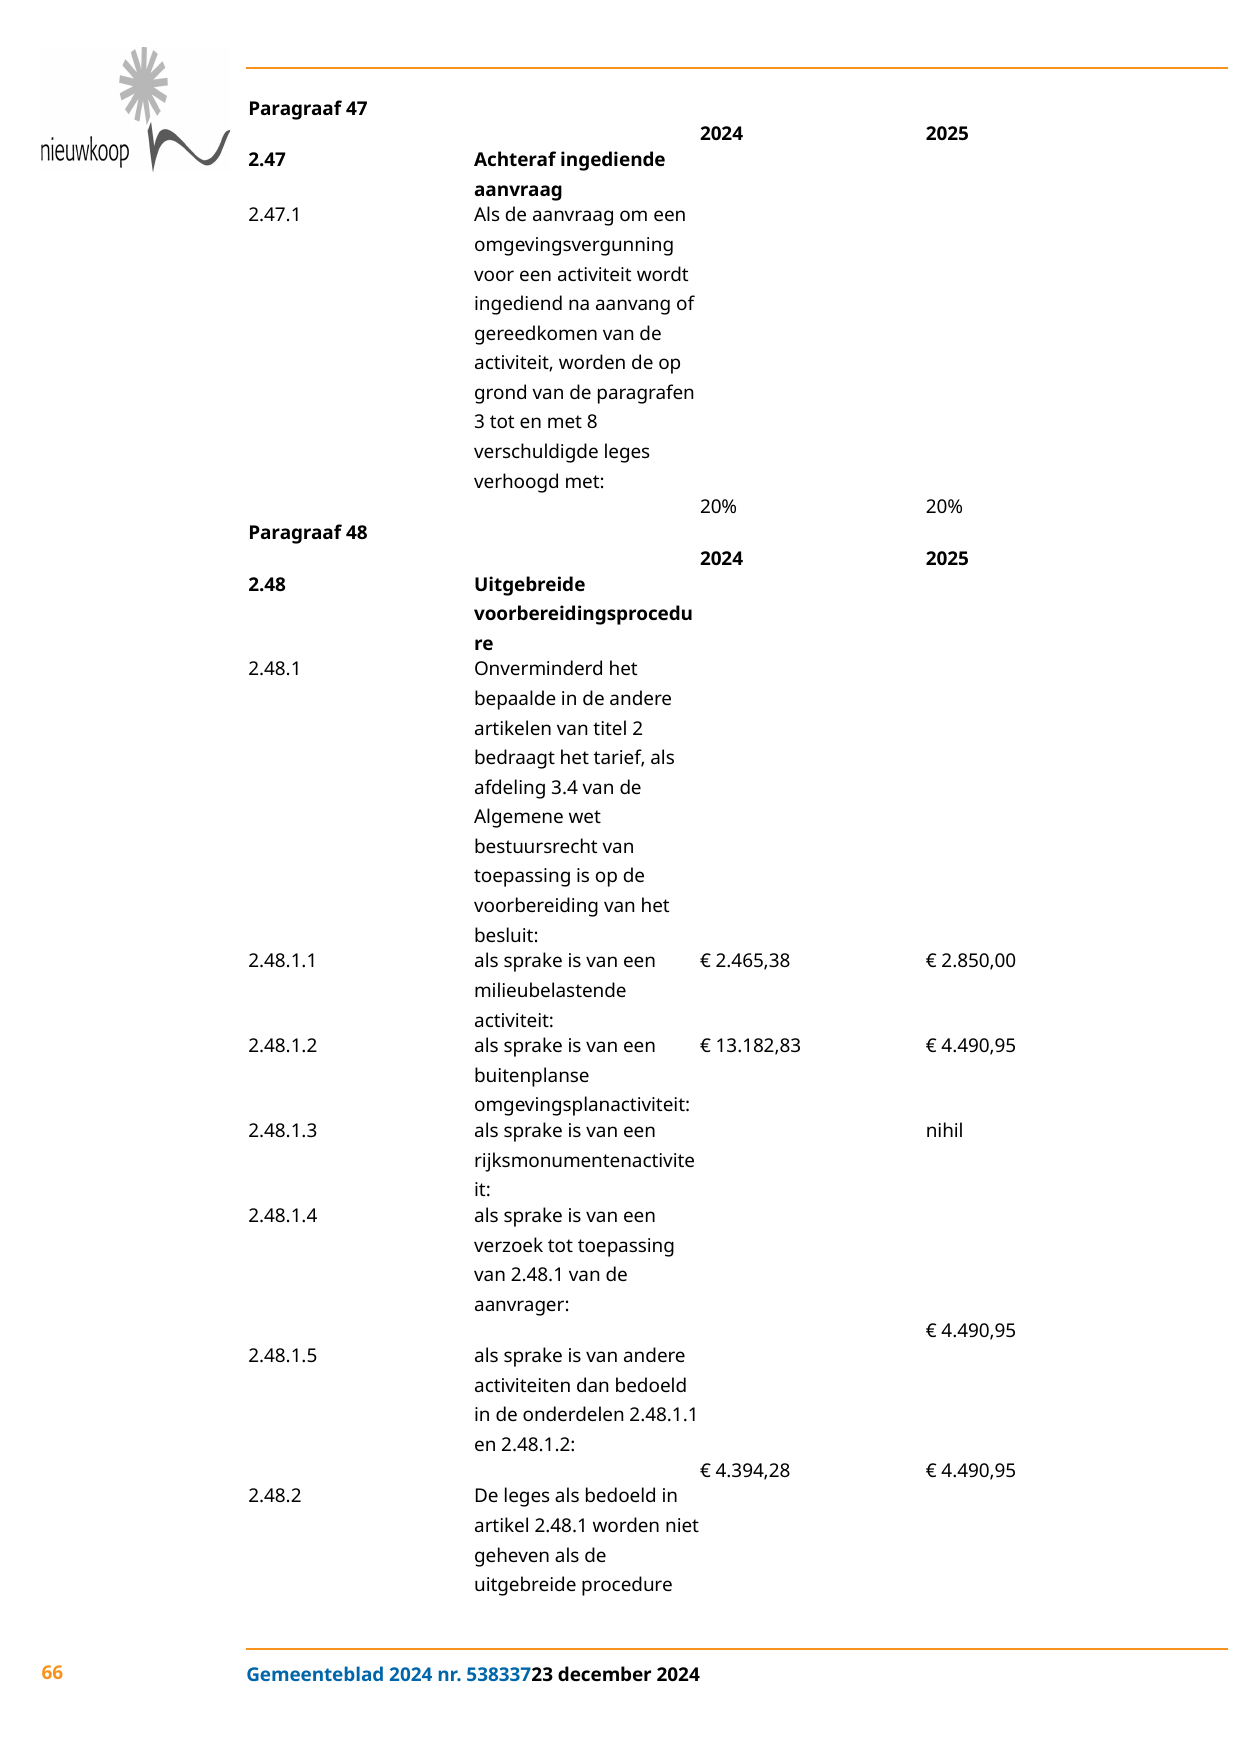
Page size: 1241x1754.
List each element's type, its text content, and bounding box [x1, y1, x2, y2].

table_cell 2.48.1.3 [248, 1118, 474, 1202]
table_cell 2.48.1.5 [248, 1343, 474, 1457]
table_cell [248, 1317, 474, 1342]
table_cell nihil [926, 1118, 1152, 1202]
table_cell [926, 1343, 1152, 1457]
table_cell 20% [700, 494, 926, 519]
table_cell [700, 1343, 926, 1457]
table_cell [926, 571, 1152, 656]
table_cell 2.47.1 [248, 202, 474, 493]
table_cell Paragraaf 48 [248, 519, 474, 545]
table_cell [474, 1457, 700, 1483]
table_cell [474, 95, 700, 121]
table_cell [926, 656, 1152, 948]
table_cell 2.48.1.1 [248, 948, 474, 1032]
table_cell 2024 [700, 545, 926, 571]
table_cell [926, 519, 1152, 545]
table_cell [248, 494, 474, 519]
table_cell € 2.850,00 [926, 948, 1152, 1032]
table_cell De leges als bedoeld in artikel 2.48.1 worden niet geheven als de uitgebreide procedure [474, 1483, 700, 1597]
table_cell [926, 1202, 1152, 1317]
table_cell € 4.490,95 [926, 1457, 1152, 1483]
table_cell 2024 [700, 121, 926, 146]
table_cell 2025 [926, 545, 1152, 571]
table_cell [248, 1457, 474, 1483]
table_cell [474, 545, 700, 571]
table_cell [474, 121, 700, 146]
table_cell [248, 121, 474, 146]
table_cell [700, 656, 926, 948]
table_cell € 2.465,38 [700, 948, 926, 1032]
table_cell [474, 519, 700, 545]
table_cell [926, 95, 1152, 121]
table_cell als sprake is van een buitenplanse omgevingsplanactiviteit: [474, 1033, 700, 1117]
table_cell [700, 571, 926, 656]
table_cell € 4.490,95 [926, 1317, 1152, 1342]
table_cell [700, 1118, 926, 1202]
table_cell € 4.394,28 [700, 1457, 926, 1483]
table_cell Als de aanvraag om een omgevingsvergunning voor een activiteit wordt ingediend na aanvang of gereedkomen van de activiteit, worden de op grond van de paragrafen 3 tot en met 8 verschuldigde leges verhoogd met: [474, 202, 700, 493]
picture [41, 47, 231, 172]
table_cell [926, 1483, 1152, 1597]
table_cell [700, 202, 926, 493]
table_cell [700, 146, 926, 202]
table_cell [474, 494, 700, 519]
table_cell Achteraf ingediende aanvraag [474, 146, 700, 202]
table_cell 2.48.2 [248, 1483, 474, 1597]
table_cell [926, 202, 1152, 493]
table_cell [700, 95, 926, 121]
table_cell 2.48.1.2 [248, 1033, 474, 1117]
table_cell als sprake is van een milieubelastende activiteit: [474, 948, 700, 1032]
table_cell Onverminderd het bepaalde in de andere artikelen van titel 2 bedraagt het tarief, als afdeling 3.4 van de Algemene wet bestuursrecht van toepassing is op de voorbereiding van het besluit: [474, 656, 700, 948]
table_cell als sprake is van een verzoek tot toepassing van 2.48.1 van de aanvrager: [474, 1202, 700, 1317]
table_cell [926, 146, 1152, 202]
table_cell 2025 [926, 121, 1152, 146]
table_cell als sprake is van een rijksmonumentenactiviteit: [474, 1118, 700, 1202]
table_cell [700, 1317, 926, 1342]
table_cell [700, 1202, 926, 1317]
table_cell Paragraaf 47 [248, 95, 474, 121]
table_cell 2.47 [248, 146, 474, 202]
table_cell [474, 1317, 700, 1342]
table_cell [700, 1483, 926, 1597]
table_cell Uitgebreide voorbereidingsprocedure [474, 571, 700, 656]
table_cell € 4.490,95 [926, 1033, 1152, 1117]
table_cell als sprake is van andere activiteiten dan bedoeld in de onderdelen 2.48.1.1 en 2.48.1.2: [474, 1343, 700, 1457]
table_cell [248, 545, 474, 571]
table_cell 20% [926, 494, 1152, 519]
table_cell 2.48.1.4 [248, 1202, 474, 1317]
table_cell 2.48.1 [248, 656, 474, 948]
table_cell 2.48 [248, 571, 474, 656]
table_cell € 13.182,83 [700, 1033, 926, 1117]
table_cell [700, 519, 926, 545]
